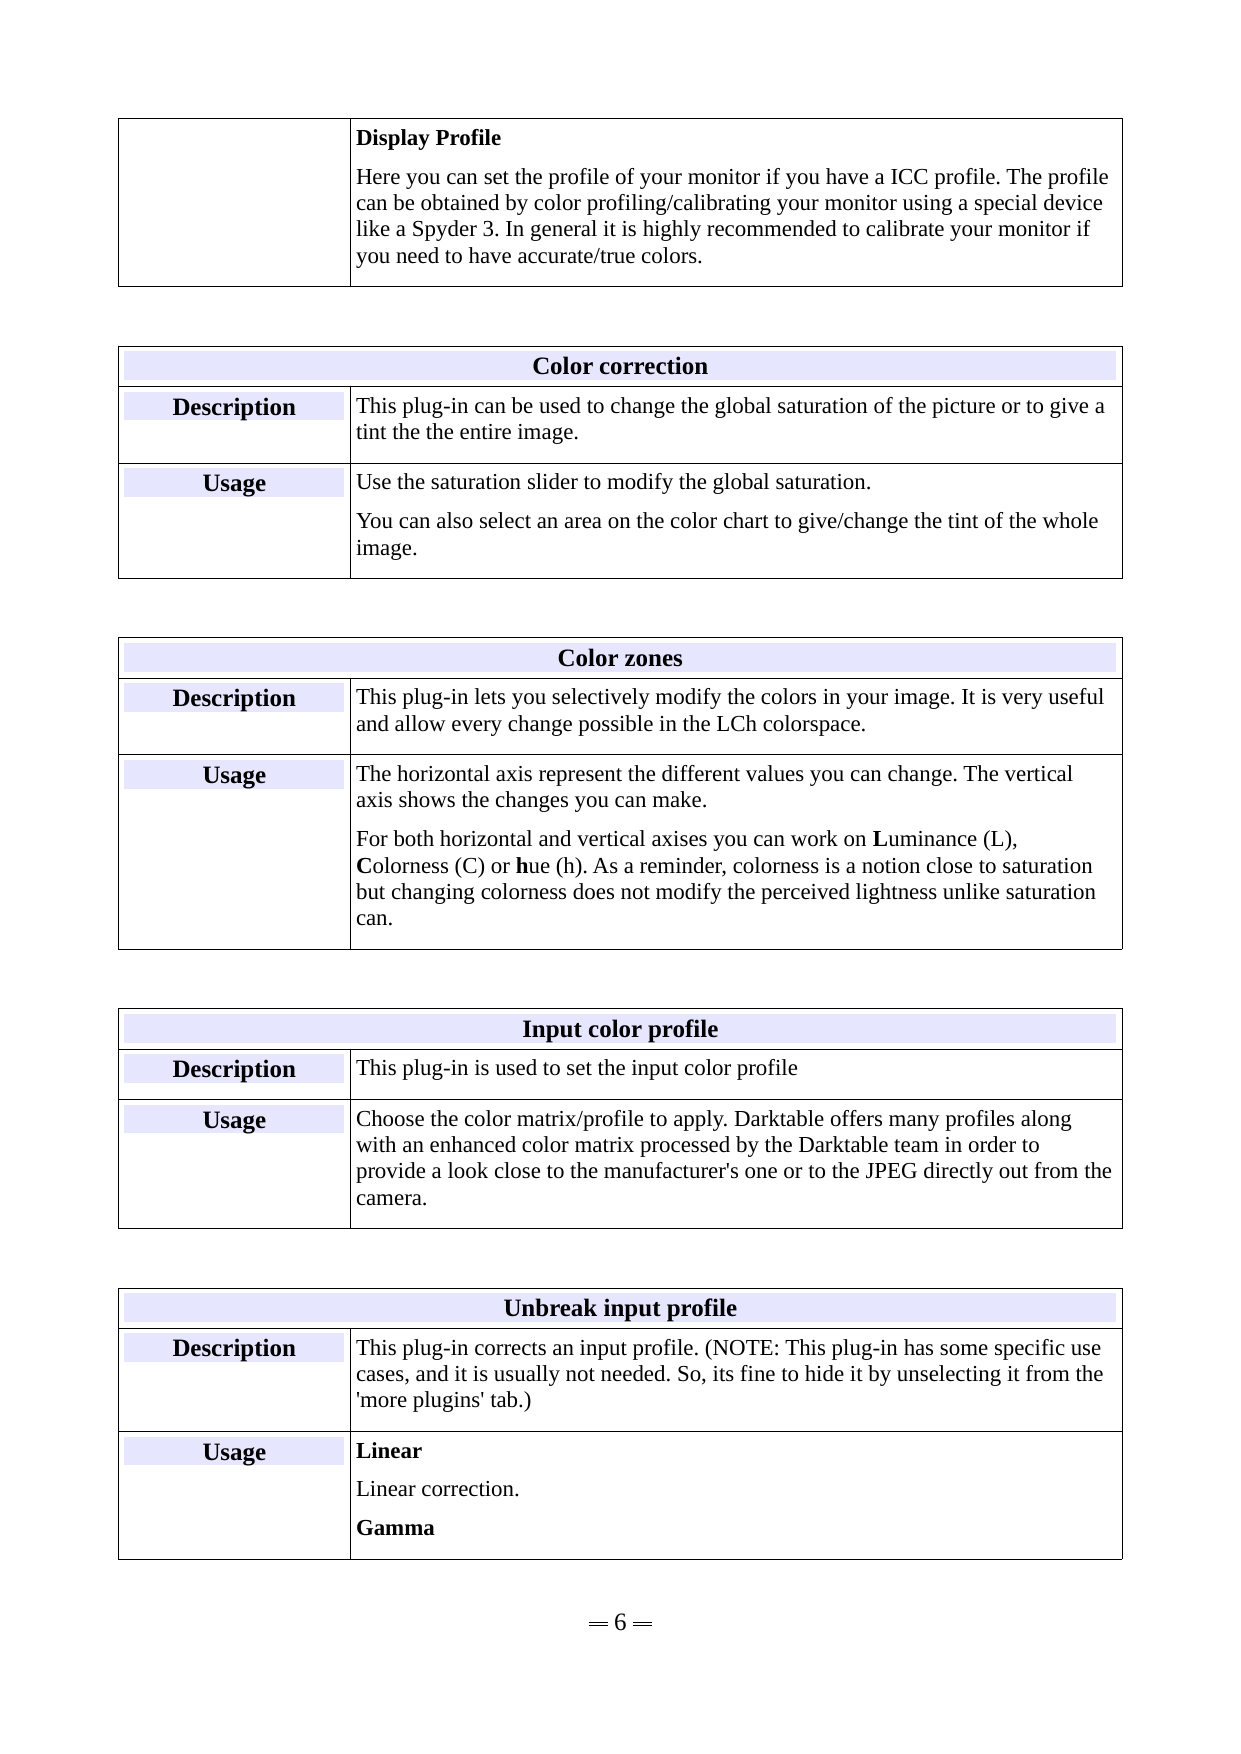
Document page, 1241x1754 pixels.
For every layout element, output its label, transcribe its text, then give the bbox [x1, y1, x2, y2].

table_cell Description [119, 1329, 350, 1431]
table_header Unbreak input profile [119, 1289, 1122, 1328]
table_cell [119, 119, 350, 286]
table_cell Description [119, 387, 350, 463]
table_cell The horizontal axis represent the different values you can change. The vertical axis shows the changes you can make. For both horizontal and vertical axises you can work on Luminance (L), Colorness (C) or hue (h). As a reminder, colorness is a notion close to saturation but changing colorness does not modify the perceived lightness unlike saturation can. [351, 755, 1122, 949]
table_header Input color profile [119, 1009, 1122, 1048]
table_cell Usage [119, 1432, 350, 1559]
table_cell Display Profile Here you can set the profile of your monitor if you have a ICC profile. The profile can be obtained by color profiling/calibrating your monitor using a special device like a Spyder 3. In general it is highly recommended to calibrate your monitor if you need to have accurate/true colors. [351, 119, 1122, 286]
table_cell Description [119, 1050, 350, 1099]
table_cell Choose the color matrix/profile to apply. Darktable offers many profiles along with an enhanced color matrix processed by the Darktable team in order to provide a look close to the manufacturer's one or to the JPEG directly out from the camera. [351, 1100, 1122, 1228]
table_cell This plug-in can be used to change the global saturation of the picture or to give a tint the the entire image. [351, 387, 1122, 463]
table_cell Use the saturation slider to modify the global saturation. You can also select an area on the color chart to give/change the tint of the whole image. [351, 464, 1122, 578]
table_cell Description [119, 679, 350, 754]
table_cell This plug-in is used to set the input color profile [351, 1050, 1122, 1099]
table_header Color zones [119, 638, 1122, 678]
table_cell This plug-in lets you selectively modify the colors in your image. It is very useful and allow every change possible in the LCh colorspace. [351, 679, 1122, 754]
table_cell Usage [119, 464, 350, 578]
table_cell This plug-in corrects an input profile. (NOTE: This plug-in has some specific use cases, and it is usually not needed. So, its fine to hide it by unselecting it from the 'more plugins' tab.) [351, 1329, 1122, 1431]
table_header Color correction [119, 347, 1122, 386]
table_cell Usage [119, 755, 350, 949]
table_cell Usage [119, 1100, 350, 1228]
table_cell Linear Linear correction. Gamma [351, 1432, 1122, 1559]
